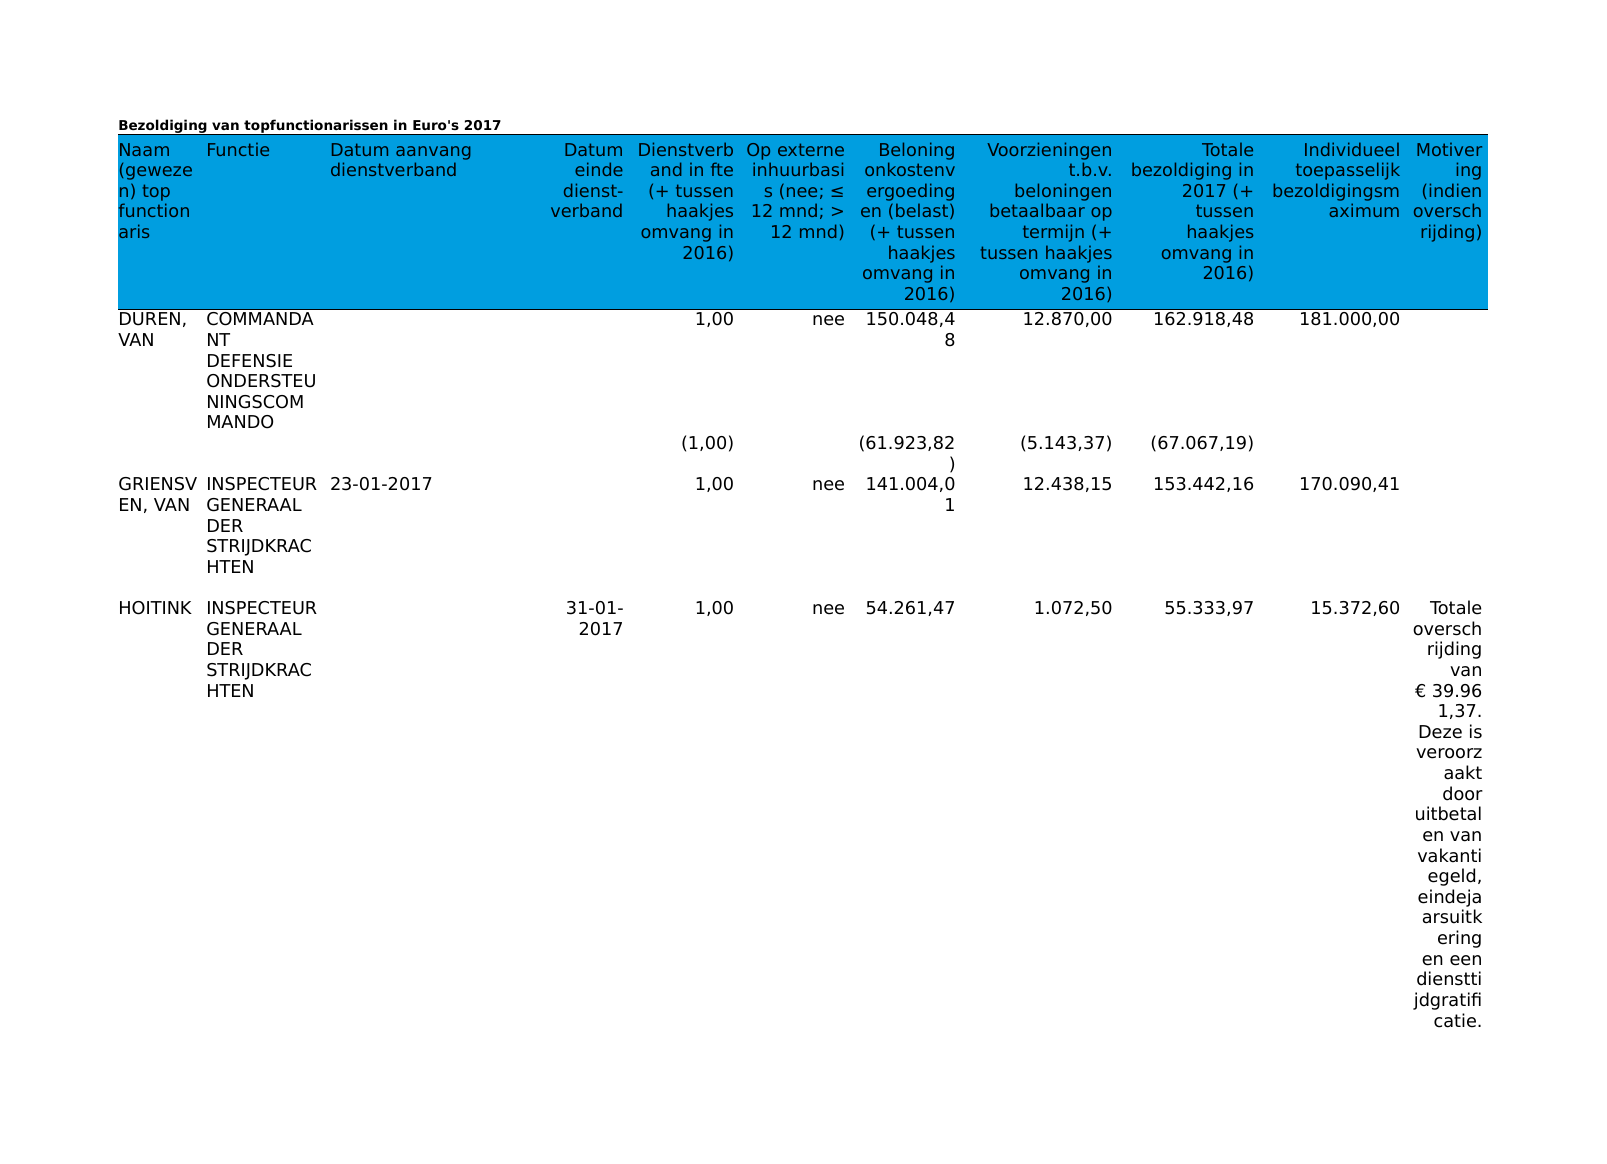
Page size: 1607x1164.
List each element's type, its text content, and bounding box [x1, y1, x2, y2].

table_cell 162.918,48 [1118, 310, 1260, 433]
table_cell DUREN, VAN [118, 310, 200, 433]
table_cell HOITINK [118, 598, 200, 1031]
table_cell [200, 433, 324, 474]
table_cell 170.090,41 [1260, 474, 1406, 577]
table_cell [324, 433, 519, 474]
table_cell 12.870,00 [961, 310, 1118, 433]
table_cell 1,00 [629, 310, 740, 433]
table_cell [1406, 310, 1488, 474]
table_cell Functie [200, 135, 324, 309]
table_cell Totale bezoldiging in 2017 (+ tussen haakjes omvang in 2016) [1118, 135, 1260, 309]
table_cell [961, 578, 1118, 598]
table_cell [519, 474, 629, 577]
table_cell Datum aanvang dienstverband [324, 135, 519, 309]
table_cell nee [740, 310, 851, 433]
table_cell 141.004,01 [851, 474, 961, 577]
table_cell Datum einde dienst- verband [519, 135, 629, 309]
table_cell [1260, 578, 1406, 598]
table_cell [324, 310, 519, 433]
table_cell [519, 578, 629, 598]
table_cell 1,00 [629, 474, 740, 577]
table_cell [629, 578, 740, 598]
table_header Bezoldiging van topfunctionarissen in Euro's 2017 [118, 118, 1488, 134]
table_cell nee [740, 474, 851, 577]
table_cell GRIENSVEN, VAN [118, 474, 200, 577]
table_cell 181.000,00 [1260, 310, 1406, 433]
table_cell Naam (gewezen) top functionaris [118, 135, 200, 309]
table_cell [519, 433, 629, 474]
table_cell [1260, 433, 1406, 474]
table_cell 23-01-2017 [324, 474, 519, 577]
table_cell (5.143,37) [961, 433, 1118, 474]
table_cell 153.442,16 [1118, 474, 1260, 577]
table_cell INSPECTEUR GENERAAL DER STRIJDKRACHTEN [200, 598, 324, 1031]
table_cell Op externe inhuurbasis (nee; ≤ 12 mnd; > 12 mnd) [740, 135, 851, 309]
table_cell 12.438,15 [961, 474, 1118, 577]
table_cell 31-01-2017 [519, 598, 629, 1031]
table_cell Beloning onkostenvergoedingen (belast) (+ tussen haakjes omvang in 2016) [851, 135, 961, 309]
table_cell Dienstverband in fte (+ tussen haakjes omvang in 2016) [629, 135, 740, 309]
table_cell [200, 578, 324, 598]
table_cell (61.923,82) [851, 433, 961, 474]
table_cell [324, 598, 519, 1031]
table_cell 150.048,48 [851, 310, 961, 433]
table_cell [1406, 474, 1488, 598]
table_cell 1,00 [629, 598, 740, 1031]
table_cell nee [740, 598, 851, 1031]
table_cell [740, 433, 851, 474]
table_cell [740, 578, 851, 598]
table_cell Motivering (indien overschrijding) [1406, 135, 1488, 309]
table_cell Totale overschrijding van € 39.961,37. Deze is veroorzaakt door uitbetalen van vakantiegeld, eindejaarsuitkering en een diensttijdgratificatie. [1406, 598, 1488, 1031]
table_cell (1,00) [629, 433, 740, 474]
table_cell 54.261,47 [851, 598, 961, 1031]
table_cell [118, 433, 200, 474]
table_cell (67.067,19) [1118, 433, 1260, 474]
table_cell [519, 310, 629, 433]
table_cell [324, 578, 519, 598]
table_cell 15.372,60 [1260, 598, 1406, 1031]
table_cell 55.333,97 [1118, 598, 1260, 1031]
table_cell [1118, 578, 1260, 598]
table_cell Voorzieningen t.b.v. beloningen betaalbaar op termijn (+ tussen haakjes omvang in 2016) [961, 135, 1118, 309]
table_cell COMMANDANT DEFENSIE ONDERSTEUNINGSCOMMANDO [200, 310, 324, 433]
table_cell 1.072,50 [961, 598, 1118, 1031]
table_cell Individueel toepasselijk bezoldigingsmaximum [1260, 135, 1406, 309]
table_cell [851, 578, 961, 598]
table_cell [118, 578, 200, 598]
table_cell INSPECTEUR GENERAAL DER STRIJDKRACHTEN [200, 474, 324, 577]
